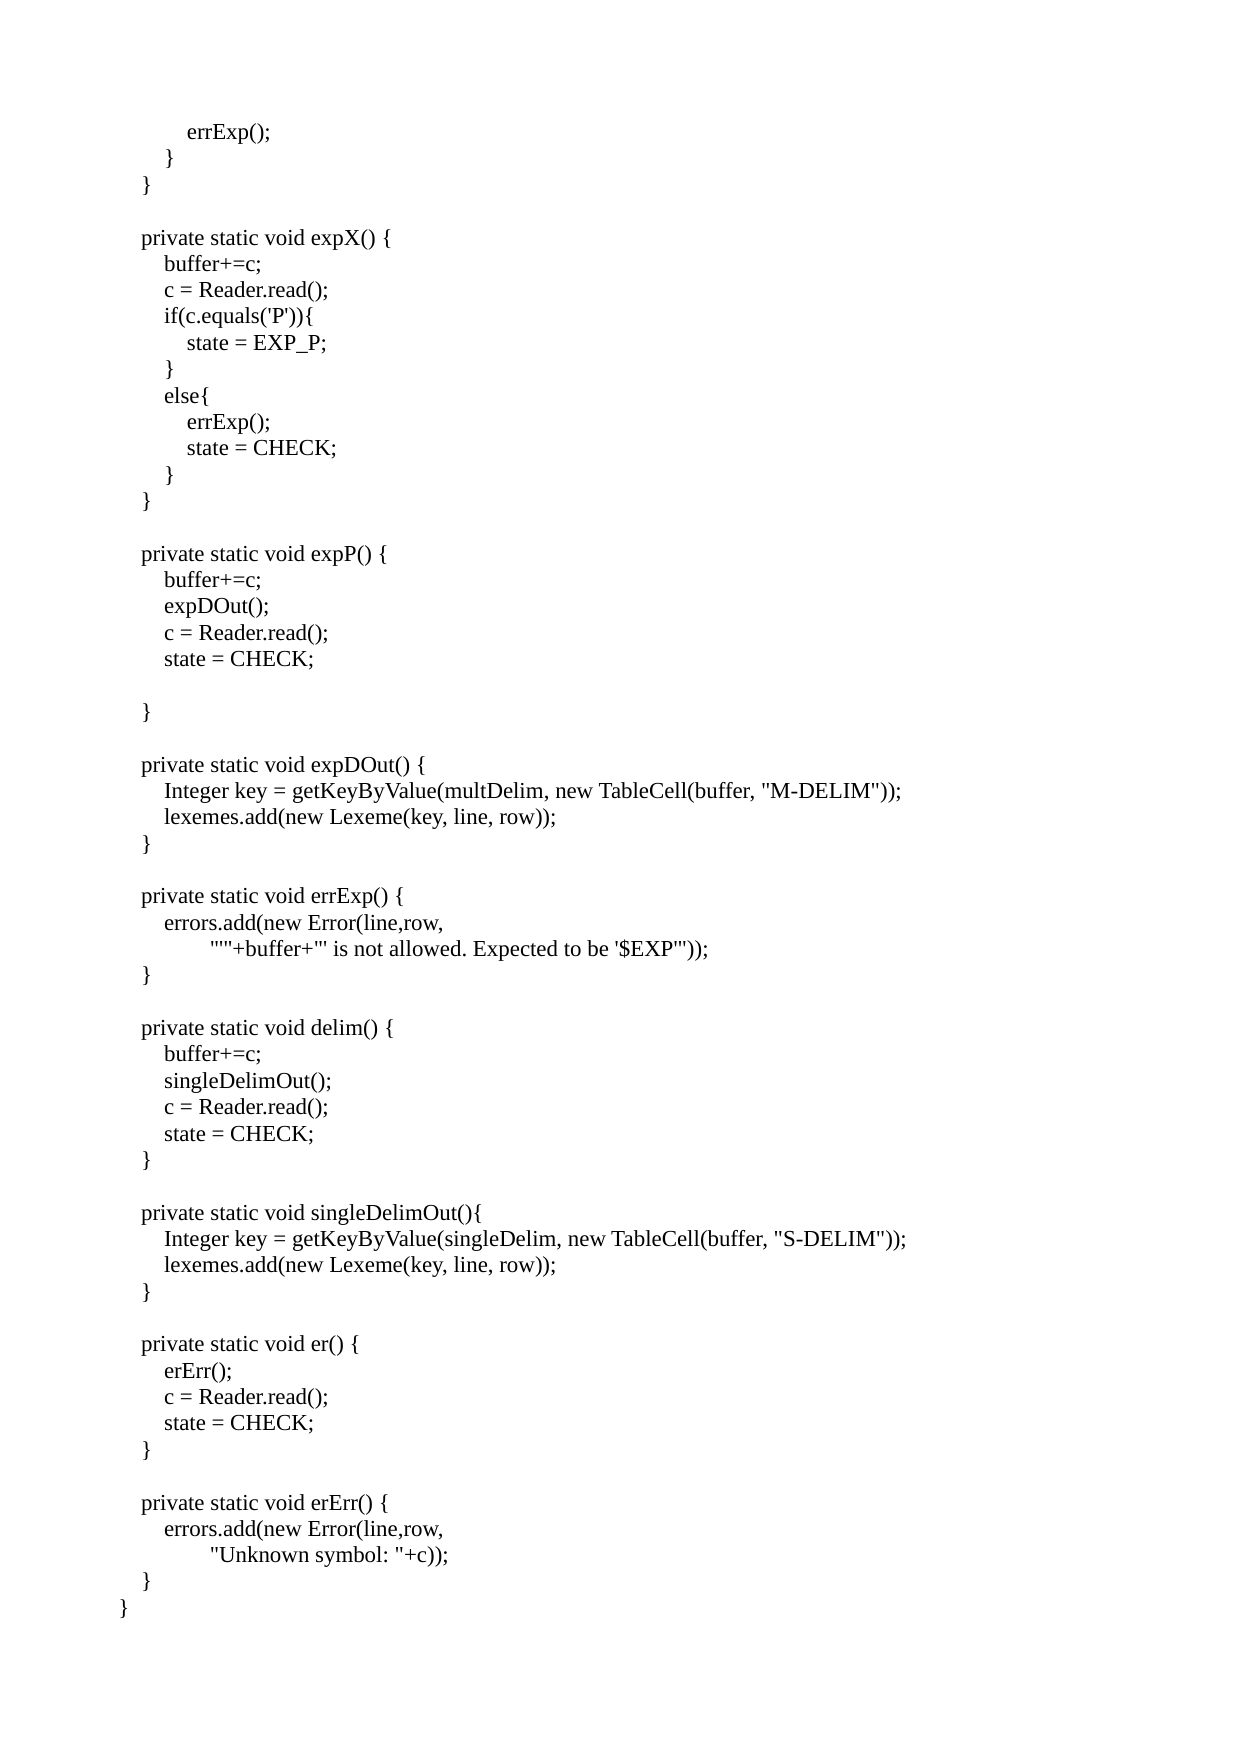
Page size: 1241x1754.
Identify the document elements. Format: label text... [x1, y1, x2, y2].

text state = CHECK; [118, 1119, 1122, 1146]
text } [118, 355, 1122, 382]
text } [118, 1594, 1122, 1620]
text errors.add(new Error(line,row, [118, 1515, 1122, 1541]
text } [118, 830, 1122, 856]
text lexemes.add(new Lexeme(key, line, row)); [118, 1251, 1122, 1278]
text } [118, 1278, 1122, 1304]
text if(c.equals('P')){ [118, 303, 1122, 329]
text } [118, 1146, 1122, 1172]
text errExp(); [118, 408, 1122, 434]
text private static void expX() { [118, 223, 1122, 250]
text c = Reader.read(); [118, 1383, 1122, 1409]
text buffer+=c; [118, 566, 1122, 592]
text Integer key = getKeyByValue(multDelim, new TableCell(buffer, "M-DELIM")); [118, 777, 1122, 803]
text erErr(); [118, 1357, 1122, 1383]
text } [118, 487, 1122, 513]
text lexemes.add(new Lexeme(key, line, row)); [118, 803, 1122, 830]
text private static void errExp() { [118, 882, 1122, 909]
text buffer+=c; [118, 250, 1122, 276]
text private static void delim() { [118, 1014, 1122, 1041]
text private static void singleDelimOut(){ [118, 1199, 1122, 1225]
text private static void expP() { [118, 540, 1122, 566]
text "'"+buffer+"' is not allowed. Expected to be '$EXP'")); [118, 935, 1122, 961]
text expDOut(); [118, 592, 1122, 619]
text singleDelimOut(); [118, 1067, 1122, 1093]
text state = CHECK; [118, 1409, 1122, 1436]
text c = Reader.read(); [118, 619, 1122, 645]
text } [118, 144, 1122, 171]
text } [118, 961, 1122, 988]
text } [118, 1436, 1122, 1462]
text errors.add(new Error(line,row, [118, 909, 1122, 935]
text errExp(); [118, 118, 1122, 144]
text c = Reader.read(); [118, 1093, 1122, 1119]
text state = CHECK; [118, 645, 1122, 672]
text "Unknown symbol: "+c)); [118, 1541, 1122, 1568]
text state = EXP_P; [118, 329, 1122, 355]
text private static void er() { [118, 1330, 1122, 1357]
text c = Reader.read(); [118, 276, 1122, 303]
text else{ [118, 382, 1122, 408]
text private static void erErr() { [118, 1488, 1122, 1515]
text buffer+=c; [118, 1041, 1122, 1067]
text } [118, 1568, 1122, 1594]
text Integer key = getKeyByValue(singleDelim, new TableCell(buffer, "S-DELIM")); [118, 1225, 1122, 1251]
text } [118, 171, 1122, 197]
text } [118, 698, 1122, 724]
text state = CHECK; [118, 434, 1122, 461]
text private static void expDOut() { [118, 751, 1122, 777]
text } [118, 461, 1122, 487]
